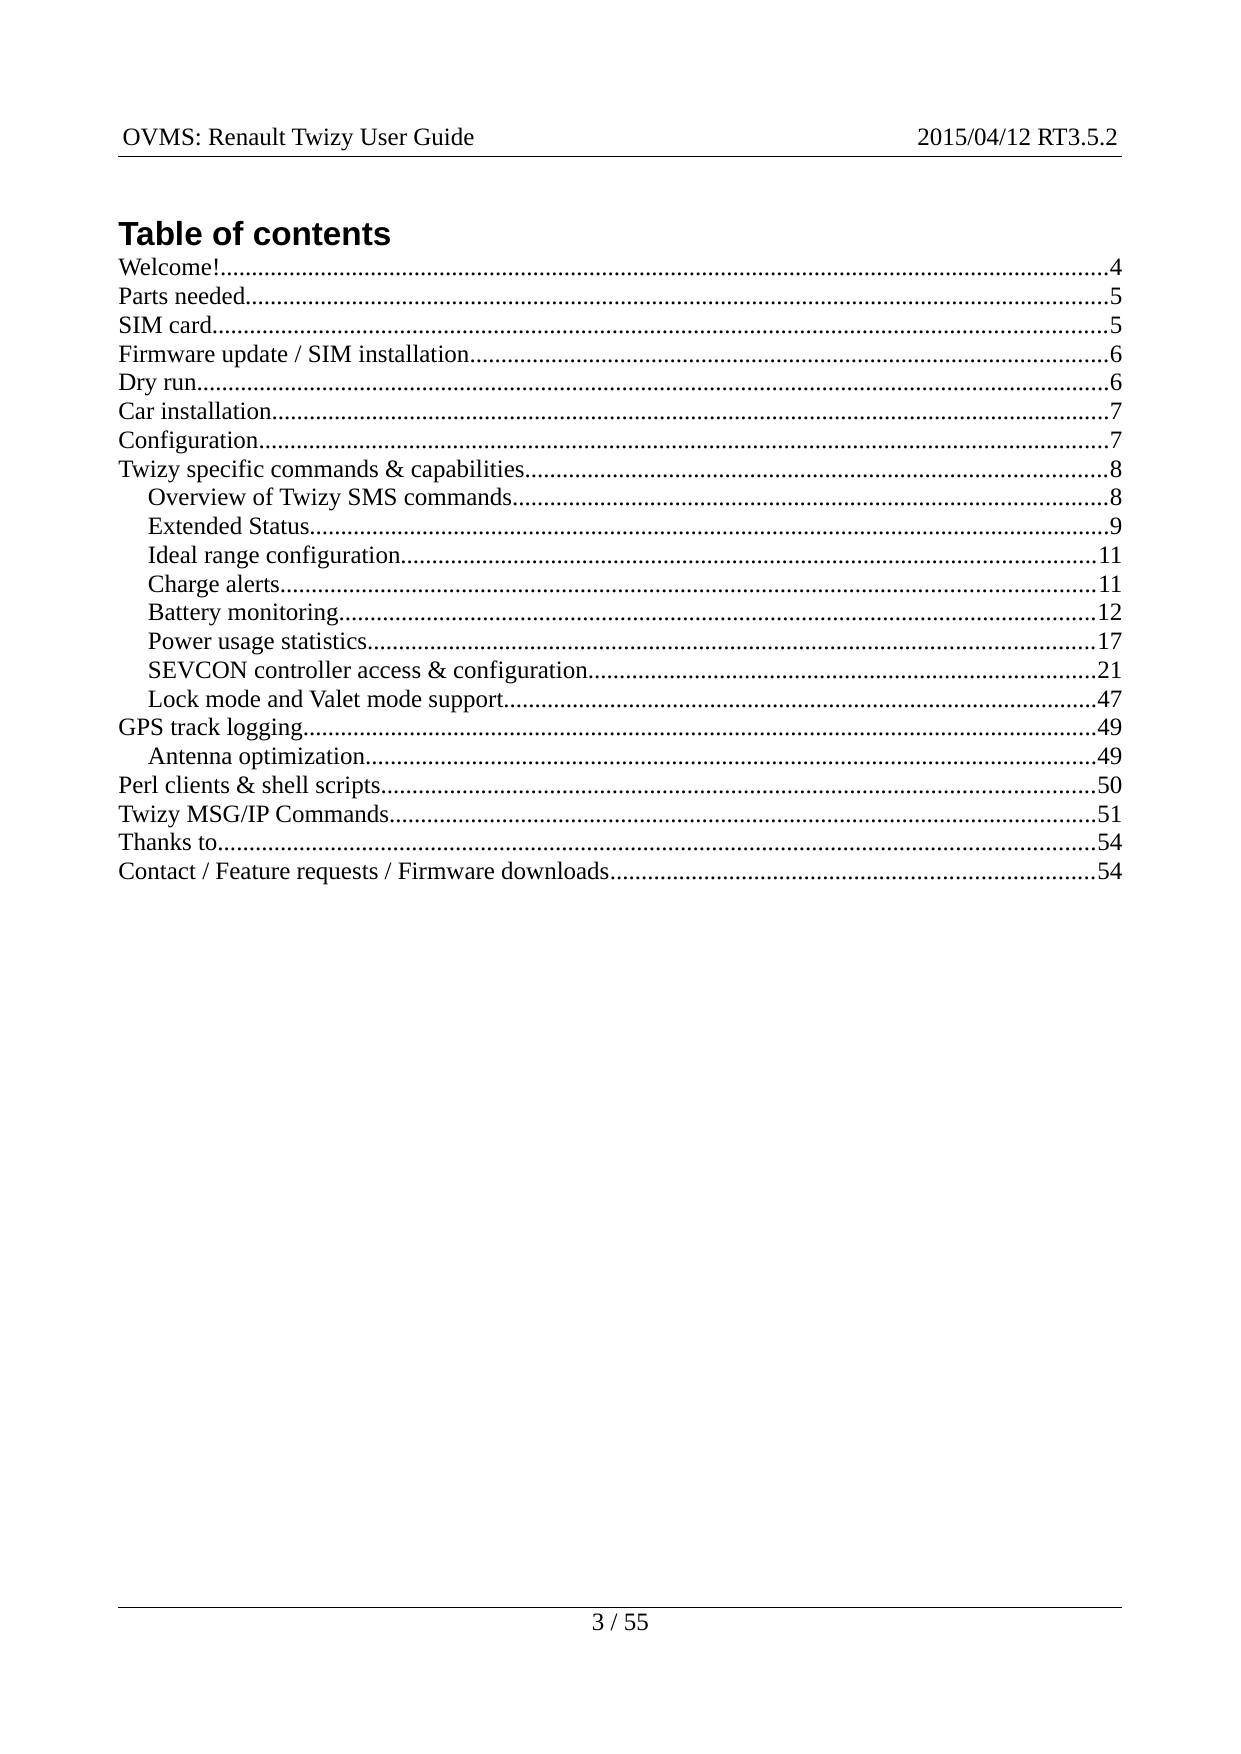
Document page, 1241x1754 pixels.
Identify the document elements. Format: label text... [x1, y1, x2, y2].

text Parts needed 5 [118, 281, 1122, 310]
text SEVCON controller access & configuration 21 [148, 655, 1122, 684]
text Overview of Twizy SMS commands 8 [148, 482, 1122, 511]
text Ideal range configuration 11 [148, 540, 1122, 569]
text Perl clients & shell scripts 50 [118, 770, 1122, 799]
text Firmware update / SIM installation 6 [118, 339, 1122, 367]
subtitle Table of contents [118, 214, 1122, 252]
text Contact / Feature requests / Firmware downloads 54 [118, 856, 1122, 885]
text Lock mode and Valet mode support 47 [148, 684, 1122, 712]
text Twizy MSG/IP Commands 51 [118, 799, 1122, 827]
text Battery monitoring 12 [148, 597, 1122, 626]
text Welcome! 4 [118, 252, 1122, 281]
text Thanks to... 54 [118, 827, 1122, 856]
text Extended Status 9 [148, 511, 1122, 540]
text Car installation 7 [118, 396, 1122, 425]
text GPS track logging 49 [118, 712, 1122, 741]
text Dry run 6 [118, 367, 1122, 396]
text SIM card 5 [118, 310, 1122, 339]
text Configuration 7 [118, 425, 1122, 454]
text Antenna optimization 49 [148, 741, 1122, 770]
text Charge alerts 11 [148, 569, 1122, 597]
text Power usage statistics 17 [148, 626, 1122, 655]
text Twizy specific commands & capabilities 8 [118, 454, 1122, 482]
